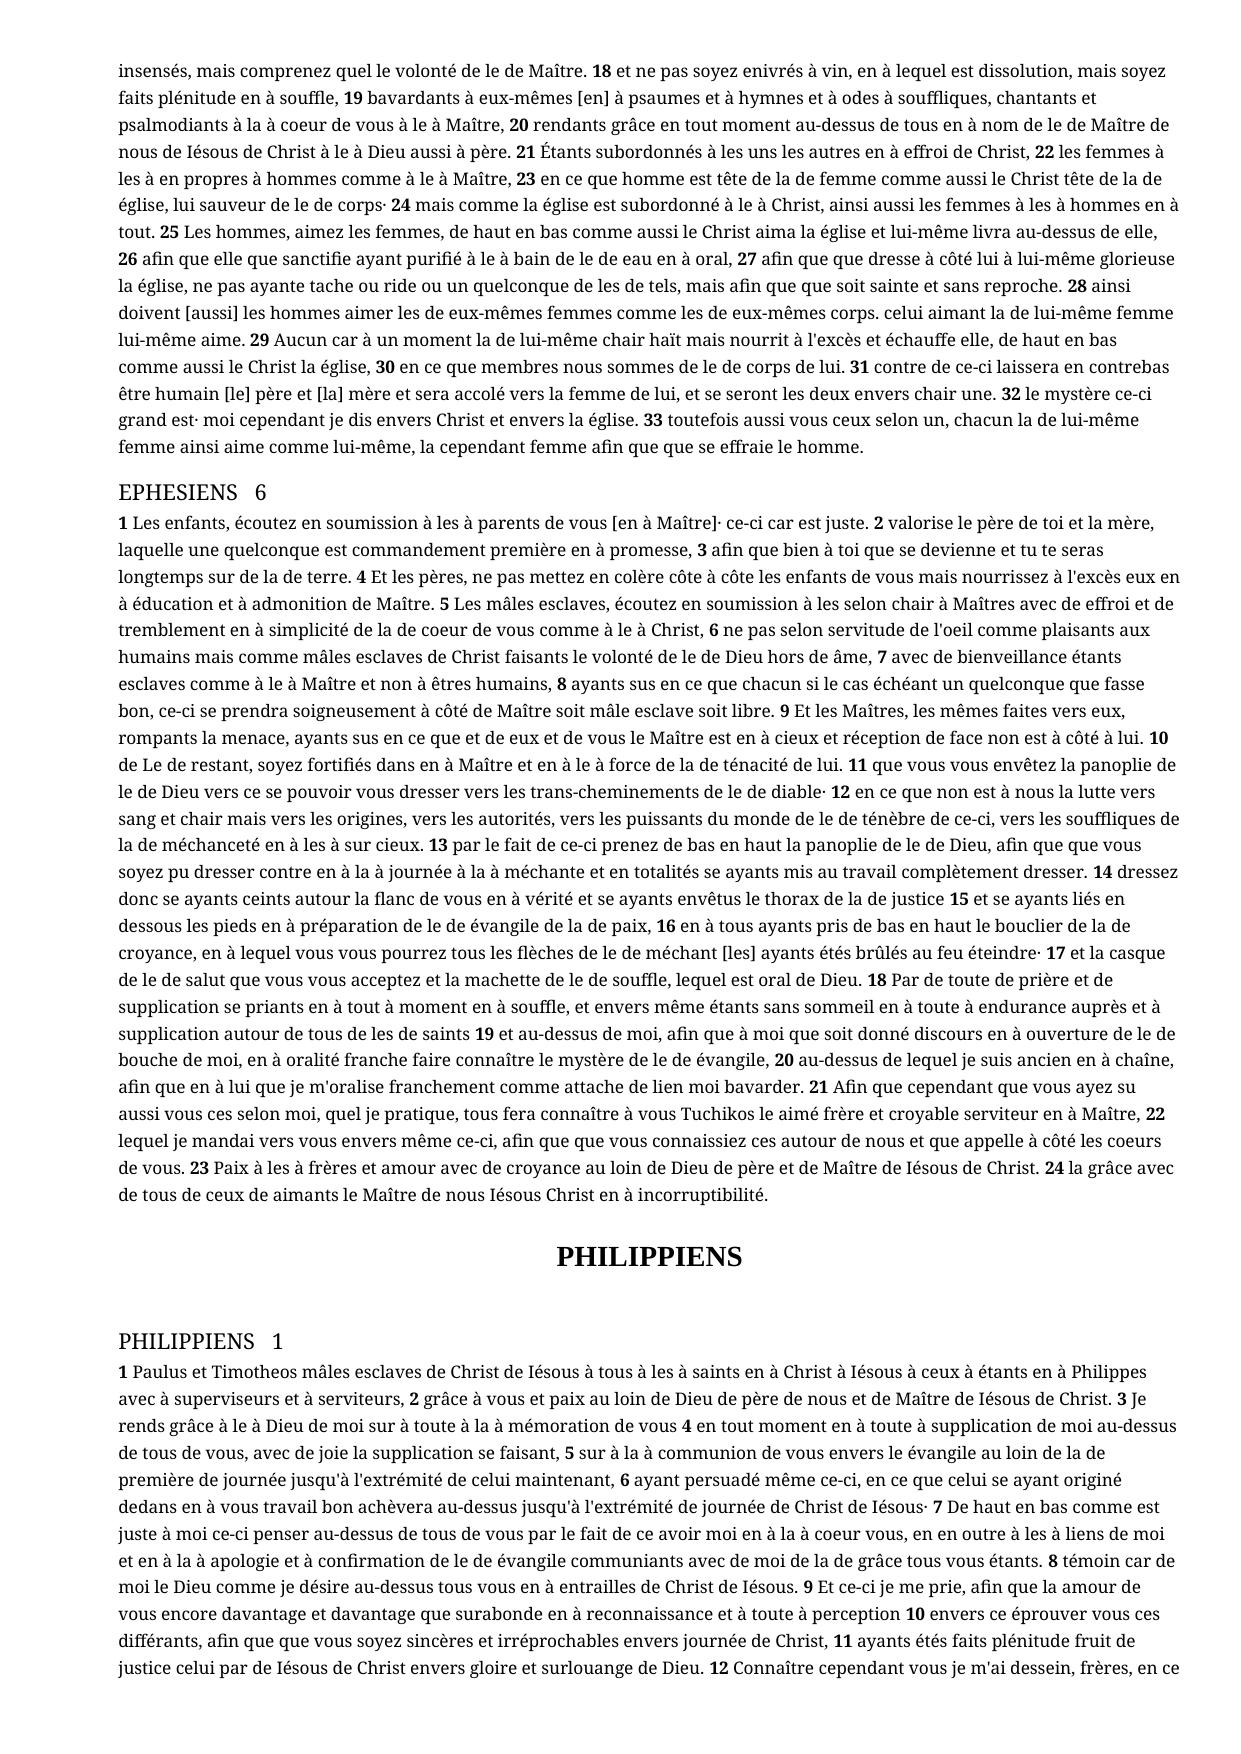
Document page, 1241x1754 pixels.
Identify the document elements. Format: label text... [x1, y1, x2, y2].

text insensés, mais comprenez quel le volonté de le de Maître. 18 et ne pas soyez enivrés à vin, en à lequel est dissolution, mais soyez faits plénitude en à souffle, 19 bavardants à eux-mêmes [en] à psaumes et à hymnes et à odes à souffliques, chantants et psalmodiants à la à coeur de vous à le à Maître, 20 rendants grâce en tout moment au-dessus de tous en à nom de le de Maître de nous de Iésous de Christ à le à Dieu aussi à père. 21 Étants subordonnés à les uns les autres en à effroi de Christ, 22 les femmes à les à en propres à hommes comme à le à Maître, 23 en ce que homme est tête de la de femme comme aussi le Christ tête de la de église, lui sauveur de le de corps· 24 mais comme la église est subordonné à le à Christ, ainsi aussi les femmes à les à hommes en à tout. 25 Les hommes, aimez les femmes, de haut en bas comme aussi le Christ aima la église et lui-même livra au-dessus de elle, 26 afin que elle que sanctifie ayant purifié à le à bain de le de eau en à oral, 27 afin que que dresse à côté lui à lui-même glorieuse la église, ne pas ayante tache ou ride ou un quelconque de les de tels, mais afin que que soit sainte et sans reproche. 28 ainsi doivent [aussi] les hommes aimer les de eux-mêmes femmes comme les de eux-mêmes corps. celui aimant la de lui-même femme lui-même aime. 29 Aucun car à un moment la de lui-même chair haït mais nourrit à l'excès et échauffe elle, de haut en bas comme aussi le Christ la église, 30 en ce que membres nous sommes de le de corps de lui. 31 contre de ce-ci laissera en contrebas être humain [le] père et [la] mère et sera accolé vers la femme de lui, et se seront les deux envers chair une. 32 le mystère ce-ci grand est· moi cependant je dis envers Christ et envers la église. 33 toutefois aussi vous ceux selon un, chacun la de lui-même femme ainsi aime comme lui-même, la cependant femme afin que que se effraie le homme. [118, 59, 1181, 459]
subtitle PHILIPPIENS [118, 1239, 1181, 1272]
text 1 Paulus et Timotheos mâles esclaves de Christ de Iésous à tous à les à saints en à Christ à Iésous à ceux à étants en à Philippes avec à superviseurs et à serviteurs, 2 grâce à vous et paix au loin de Dieu de père de nous et de Maître de Iésous de Christ. 3 Je rends grâce à le à Dieu de moi sur à toute à la à mémoration de vous 4 en tout moment en à toute à supplication de moi au-dessus de tous de vous, avec de joie la supplication se faisant, 5 sur à la à communion de vous envers le évangile au loin de la de première de journée jusqu'à l'extrémité de celui maintenant, 6 ayant persuadé même ce-ci, en ce que celui se ayant originé dedans en à vous travail bon achèvera au-dessus jusqu'à l'extrémité de journée de Christ de Iésous· 7 De haut en bas comme est juste à moi ce-ci penser au-dessus de tous de vous par le fait de ce avoir moi en à la à coeur vous, en en outre à les à liens de moi et en à la à apologie et à confirmation de le de évangile communiants avec de moi de la de grâce tous vous étants. 8 témoin car de moi le Dieu comme je désire au-dessus tous vous en à entrailles de Christ de Iésous. 9 Et ce-ci je me prie, afin que la amour de vous encore davantage et davantage que surabonde en à reconnaissance et à toute à perception 10 envers ce éprouver vous ces différants, afin que que vous soyez sincères et irréprochables envers journée de Christ, 11 ayants étés faits plénitude fruit de justice celui par de Iésous de Christ envers gloire et surlouange de Dieu. 12 Connaître cependant vous je m'ai dessein, frères, en ce [118, 1361, 1181, 1679]
text PHILIPPIENS 1 [118, 1326, 1181, 1356]
text 1 Les enfants, écoutez en soumission à les à parents de vous [en à Maître]· ce-ci car est juste. 2 valorise le père de toi et la mère, laquelle une quelconque est commandement première en à promesse, 3 afin que bien à toi que se devienne et tu te seras longtemps sur de la de terre. 4 Et les pères, ne pas mettez en colère côte à côte les enfants de vous mais nourrissez à l'excès eux en à éducation et à admonition de Maître. 5 Les mâles esclaves, écoutez en soumission à les selon chair à Maîtres avec de effroi et de tremblement en à simplicité de la de coeur de vous comme à le à Christ, 6 ne pas selon servitude de l'oeil comme plaisants aux humains mais comme mâles esclaves de Christ faisants le volonté de le de Dieu hors de âme, 7 avec de bienveillance étants esclaves comme à le à Maître et non à êtres humains, 8 ayants sus en ce que chacun si le cas échéant un quelconque que fasse bon, ce-ci se prendra soigneusement à côté de Maître soit mâle esclave soit libre. 9 Et les Maîtres, les mêmes faites vers eux, rompants la menace, ayants sus en ce que et de eux et de vous le Maître est en à cieux et réception de face non est à côté à lui. 10 de Le de restant, soyez fortifiés dans en à Maître et en à le à force de la de ténacité de lui. 11 que vous vous envêtez la panoplie de le de Dieu vers ce se pouvoir vous dresser vers les trans-cheminements de le de diable· 12 en ce que non est à nous la lutte vers sang et chair mais vers les origines, vers les autorités, vers les puissants du monde de le de ténèbre de ce-ci, vers les souffliques de la de méchanceté en à les à sur cieux. 13 par le fait de ce-ci prenez de bas en haut la panoplie de le de Dieu, afin que que vous soyez pu dresser contre en à la à journée à la à méchante et en totalités se ayants mis au travail complètement dresser. 14 dressez donc se ayants ceints autour la flanc de vous en à vérité et se ayants envêtus le thorax de la de justice 15 et se ayants liés en dessous les pieds en à préparation de le de évangile de la de paix, 16 en à tous ayants pris de bas en haut le bouclier de la de croyance, en à lequel vous vous pourrez tous les flèches de le de méchant [les] ayants étés brûlés au feu éteindre· 17 et la casque de le de salut que vous vous acceptez et la machette de le de souffle, lequel est oral de Dieu. 18 Par de toute de prière et de supplication se priants en à tout à moment en à souffle, et envers même étants sans sommeil en à toute à endurance auprès et à supplication autour de tous de les de saints 19 et au-dessus de moi, afin que à moi que soit donné discours en à ouverture de le de bouche de moi, en à oralité franche faire connaître le mystère de le de évangile, 20 au-dessus de lequel je suis ancien en à chaîne, afin que en à lui que je m'oralise franchement comme attache de lien moi bavarder. 21 Afin que cependant que vous ayez su aussi vous ces selon moi, quel je pratique, tous fera connaître à vous Tuchikos le aimé frère et croyable serviteur en à Maître, 22 lequel je mandai vers vous envers même ce-ci, afin que que vous connaissiez ces autour de nous et que appelle à côté les coeurs de vous. 23 Paix à les à frères et amour avec de croyance au loin de Dieu de père et de Maître de Iésous de Christ. 24 la grâce avec de tous de ceux de aimants le Maître de nous Iésous Christ en à incorruptibilité. [118, 511, 1181, 1206]
text EPHESIENS 6 [118, 477, 1181, 507]
